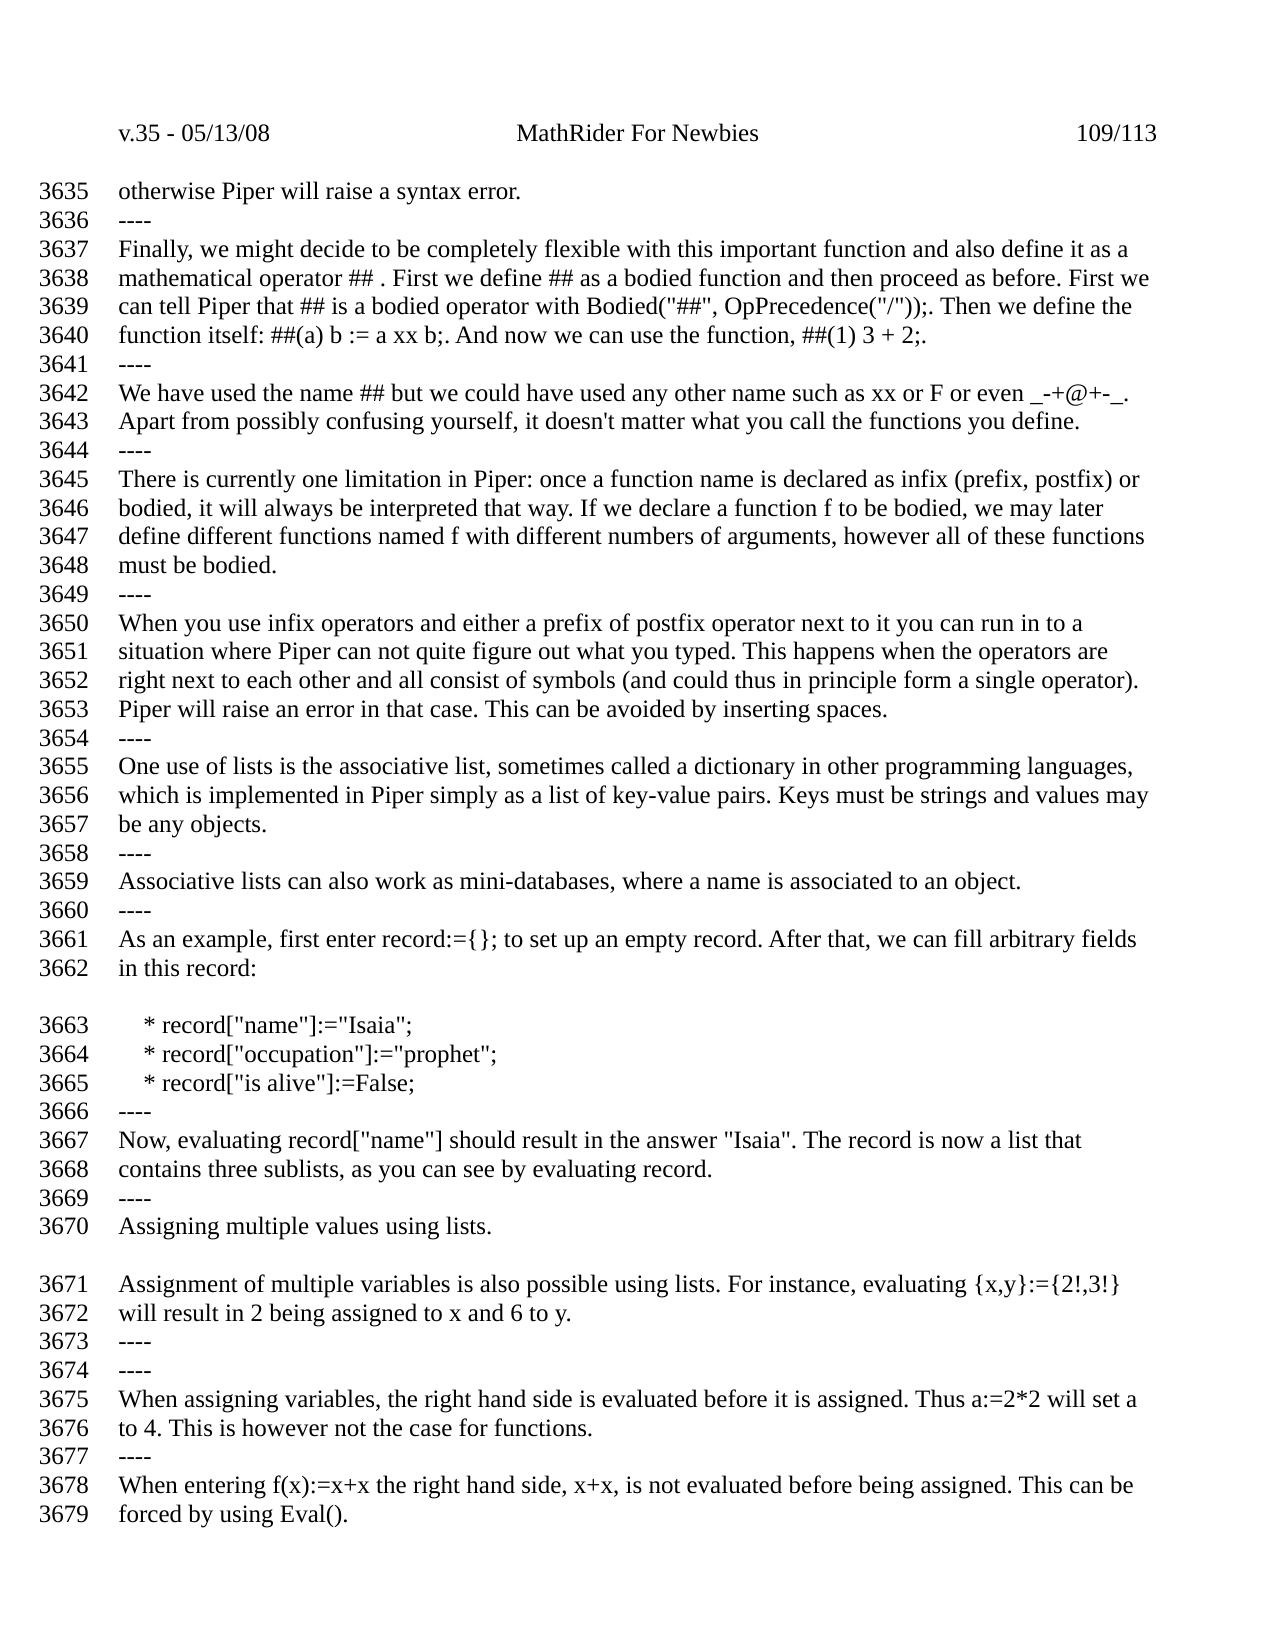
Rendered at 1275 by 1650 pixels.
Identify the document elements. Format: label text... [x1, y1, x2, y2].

text ---- [118, 435, 1157, 464]
text ---- [118, 723, 1157, 751]
text ---- [118, 1441, 1157, 1470]
text ---- [118, 349, 1157, 378]
text Assigning multiple values using lists. [118, 1211, 1157, 1240]
text ---- [118, 1183, 1157, 1211]
text * record["name"]:="Isaia"; [118, 1010, 1157, 1039]
text ---- [118, 579, 1157, 608]
text Assignment of multiple variables is also possible using lists. For instance, evaluating {x,y}:={2!,3!} will result in 2 being assigned to x and 6 to y. [118, 1269, 1157, 1326]
text As an example, first enter record:={}; to set up an empty record. After that, we can fill arbitrary fields in this record: [118, 924, 1157, 981]
text ---- [118, 838, 1157, 866]
text Finally, we might decide to be completely flexible with this important function and also define it as a mathematical operator ## . First we define ## as a bodied function and then proceed as before. First we can tell Piper that ## is a bodied operator with Bodied("##", OpPrecedence("/"));. Then we define the function itself: ##(a) b := a xx b;. And now we can use the function, ##(1) 3 + 2;. [118, 234, 1157, 349]
text Now, evaluating record["name"] should result in the answer "Isaia". The record is now a list that contains three sublists, as you can see by evaluating record. [118, 1125, 1157, 1183]
text When entering f(x):=x+x the right hand side, x+x, is not evaluated before being assigned. This can be forced by using Eval(). [118, 1470, 1157, 1528]
text ---- [118, 1096, 1157, 1125]
text When assigning variables, the right hand side is evaluated before it is assigned. Thus a:=2*2 will set a to 4. This is however not the case for functions. [118, 1384, 1157, 1441]
text One use of lists is the associative list, sometimes called a dictionary in other programming languages, which is implemented in Piper simply as a list of key-value pairs. Keys must be strings and values may be any objects. [118, 751, 1157, 838]
text ---- [118, 1326, 1157, 1355]
text * record["is alive"]:=False; [118, 1068, 1157, 1096]
text We have used the name ## but we could have used any other name such as xx or F or even _-+@+-_. Apart from possibly confusing yourself, it doesn't matter what you call the functions you define. [118, 378, 1157, 435]
text There is currently one limitation in Piper: once a function name is declared as infix (prefix, postfix) or bodied, it will always be interpreted that way. If we declare a function f to be bodied, we may later define different functions named f with different numbers of arguments, however all of these functions must be bodied. [118, 464, 1157, 579]
text ---- [118, 895, 1157, 924]
text ---- [118, 1355, 1157, 1384]
text Associative lists can also work as mini-databases, where a name is associated to an object. [118, 866, 1157, 895]
text When you use infix operators and either a prefix of postfix operator next to it you can run in to a situation where Piper can not quite figure out what you typed. This happens when the operators are right next to each other and all consist of symbols (and could thus in principle form a single operator). Piper will raise an error in that case. This can be avoided by inserting spaces. [118, 608, 1157, 723]
text otherwise Piper will raise a syntax error. [118, 176, 1157, 205]
text ---- [118, 205, 1157, 234]
text * record["occupation"]:="prophet"; [118, 1039, 1157, 1068]
